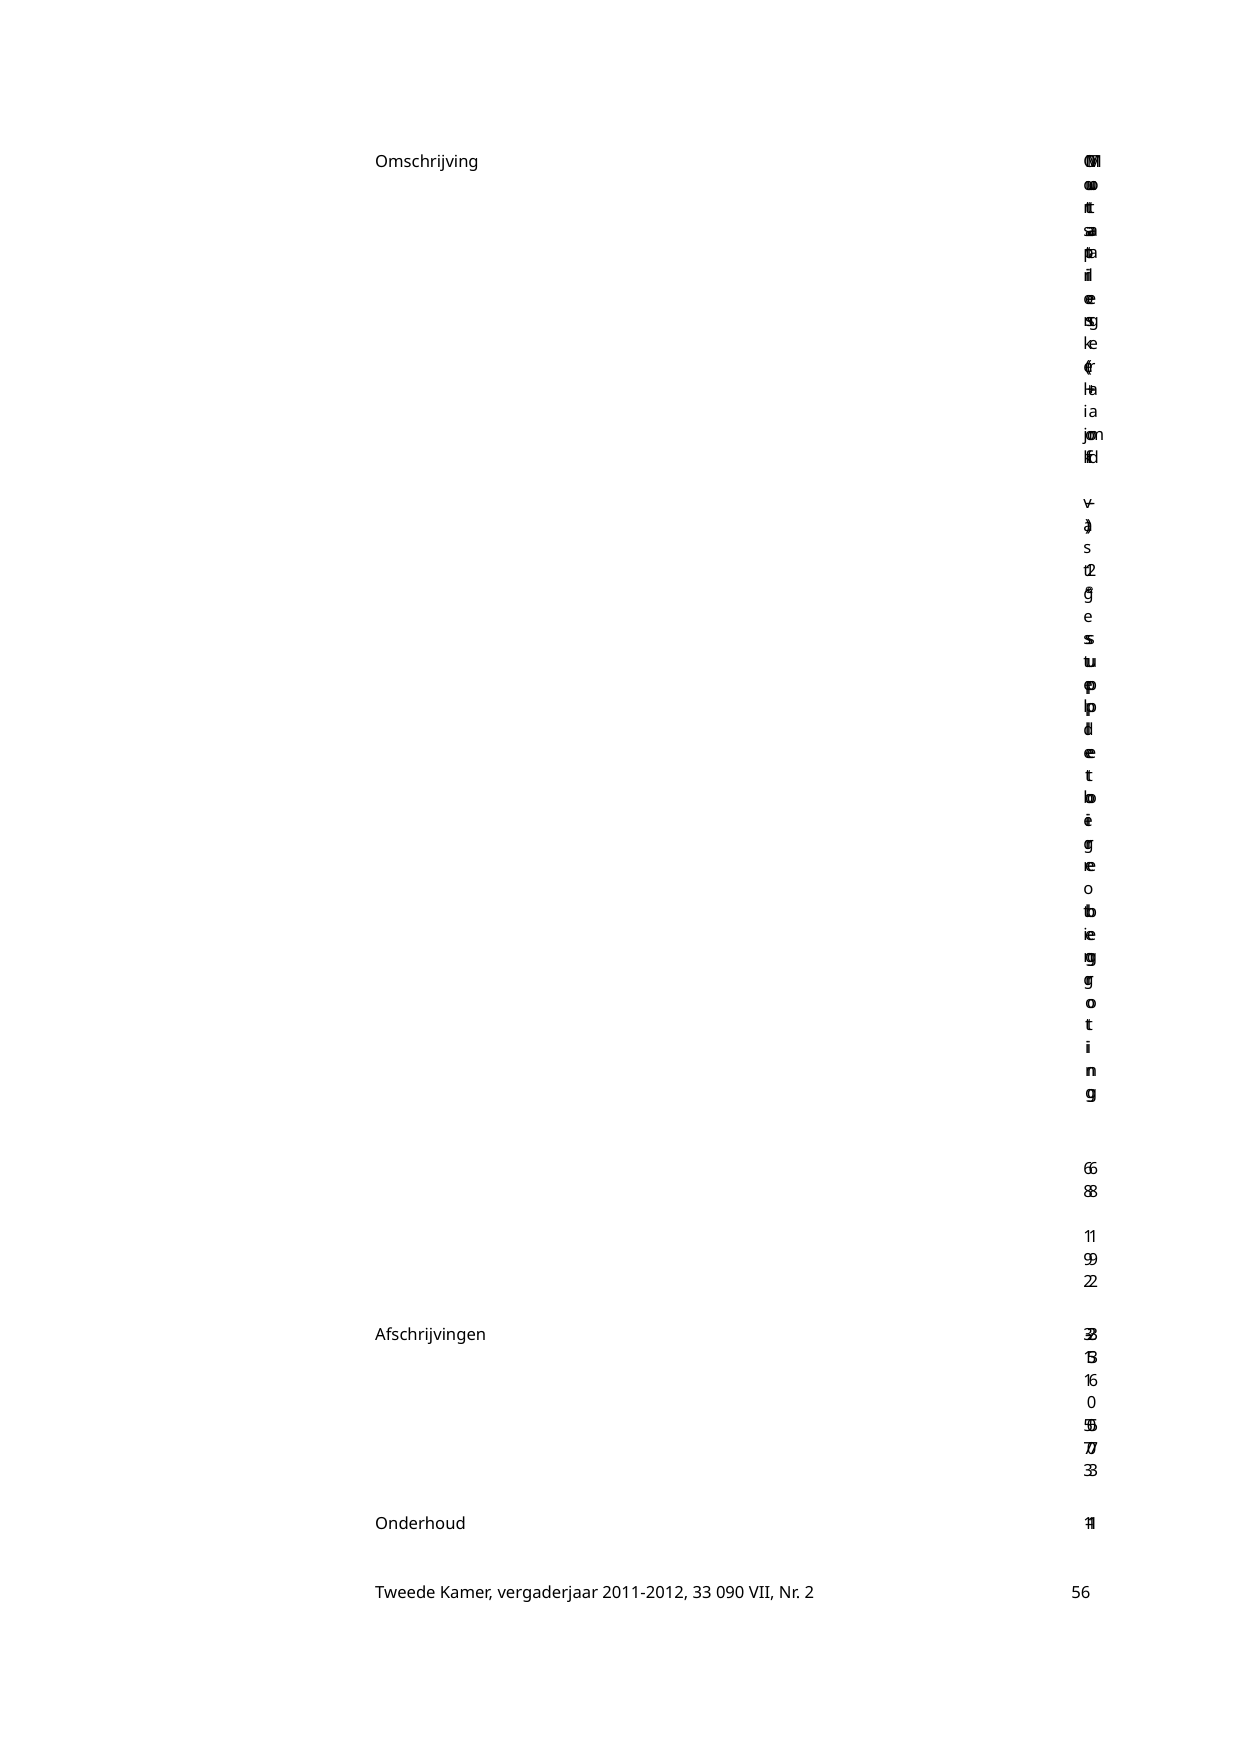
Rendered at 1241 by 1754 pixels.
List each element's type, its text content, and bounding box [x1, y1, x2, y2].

table_cell Afschrijvingen [375, 1323, 1083, 1512]
table_header Omschrijving [375, 150, 1083, 1156]
table_cell Onderhoud [375, 1512, 1083, 1534]
table_cell [375, 1156, 1083, 1323]
